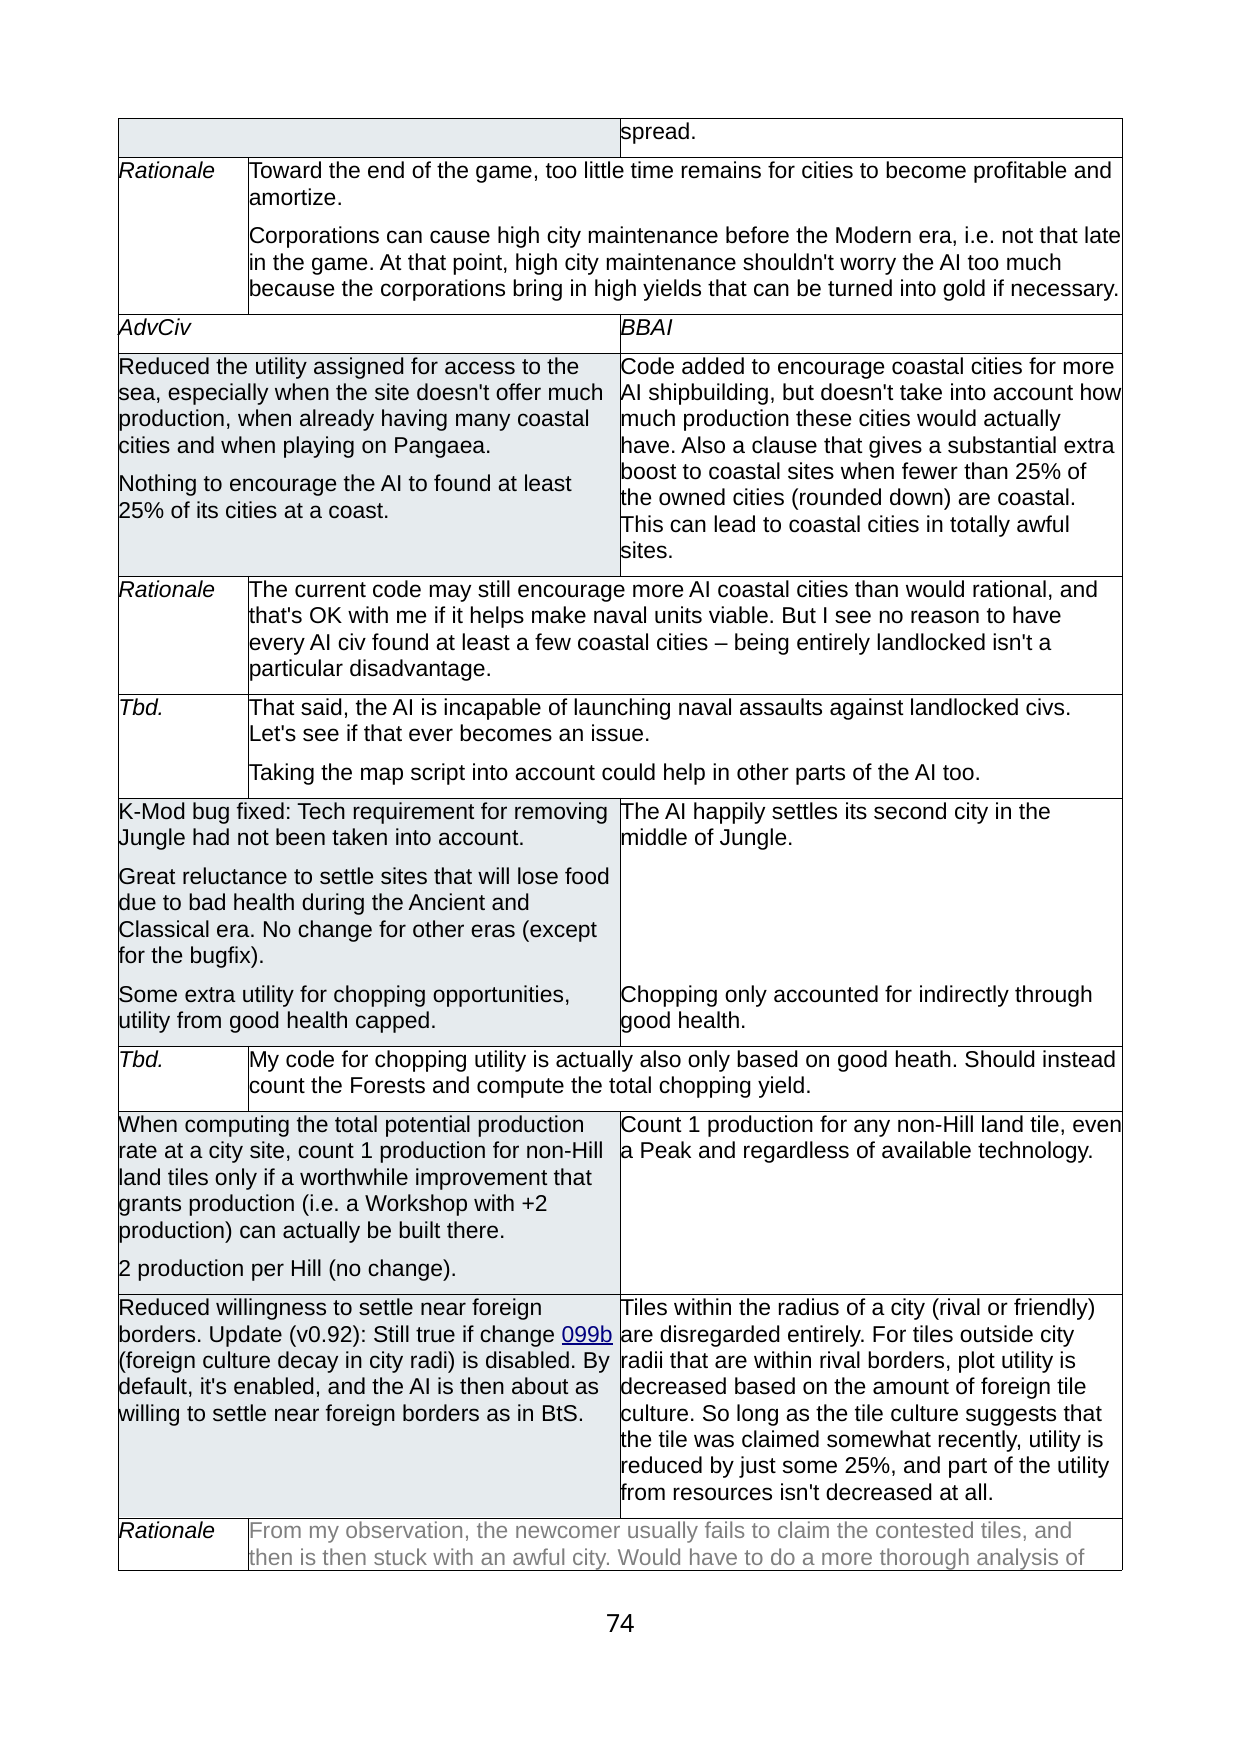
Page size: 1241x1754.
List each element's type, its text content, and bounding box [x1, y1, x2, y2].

table_cell BBAI [621, 315, 1122, 352]
table_cell The current code may still encourage more AI coastal cities than would rational, and that's OK with me if it helps make naval units viable. But I see no reason to have every AI civ found at least a few coastal cities – being entirely landlocked isn't a particular disadvantage. [249, 577, 1122, 694]
table_cell Count 1 production for any non-Hill land tile, even a Peak and regardless of available technology. [621, 1112, 1122, 1294]
table_cell The AI happily settles its second city in the middle of Jungle. Chopping only accounted for indirectly through good health. [621, 799, 1122, 1046]
table_cell Toward the end of the game, too little time remains for cities to become profitable and amortize. Corporations can cause high city maintenance before the Modern era, i.e. not that late in the game. At that point, high city maintenance shouldn't worry the AI too much because the corporations bring in high yields that can be turned into gold if necessary. [249, 158, 1122, 314]
table_cell Reduced willingness to settle near foreign borders. Update (v0.92): Still true if change 099b (foreign culture decay in city radi) is disabled. By default, it's enabled, and the AI is then about as willing to settle near foreign borders as in BtS. [119, 1295, 620, 1517]
table_cell spread. [621, 119, 1122, 157]
table_cell Rationale [119, 1519, 248, 1570]
table_cell My code for chopping utility is actually also only based on good heath. Should instead count the Forests and compute the total chopping yield. [249, 1047, 1122, 1111]
table_cell K-Mod bug fixed: Tech requirement for removing Jungle had not been taken into account. Great reluctance to settle sites that will lose food due to bad health during the Ancient and Classical era. No change for other eras (except for the bugfix). Some extra utility for chopping opportunities, utility from good health capped. [119, 799, 620, 1046]
table_cell Tiles within the radius of a city (rival or friendly) are disregarded entirely. For tiles outside city radii that are within rival borders, plot utility is decreased based on the amount of foreign tile culture. So long as the tile culture suggests that the tile was claimed somewhat recently, utility is reduced by just some 25%, and part of the utility from resources isn't decreased at all. [621, 1295, 1122, 1517]
table_cell AdvCiv [119, 315, 620, 352]
table_cell Tbd. [119, 1047, 248, 1111]
table_cell When computing the total potential production rate at a city site, count 1 production for non-Hill land tiles only if a worthwhile improvement that grants production (i.e. a Workshop with +2 production) can actually be built there. 2 production per Hill (no change). [119, 1112, 620, 1294]
table_cell From my observation, the newcomer usually fails to claim the contested tiles, and then is then stuck with an awful city. Would have to do a more thorough analysis of [249, 1519, 1122, 1570]
table_cell Reduced the utility assigned for access to the sea, especially when the site doesn't offer much production, when already having many coastal cities and when playing on Pangaea. Nothing to encourage the AI to found at least 25% of its cities at a coast. [119, 354, 620, 576]
table_cell Rationale [119, 158, 248, 314]
table_cell Rationale [119, 577, 248, 694]
table_cell Code added to encourage coastal cities for more AI shipbuilding, but doesn't take into account how much production these cities would actually have. Also a clause that gives a substantial extra boost to coastal sites when fewer than 25% of the owned cities (rounded down) are coastal. This can lead to coastal cities in totally awful sites. [621, 354, 1122, 576]
table_cell [119, 119, 620, 157]
table_cell Tbd. [119, 695, 248, 798]
table_cell That said, the AI is incapable of launching naval assaults against landlocked civs. Let's see if that ever becomes an issue. Taking the map script into account could help in other parts of the AI too. [249, 695, 1122, 798]
